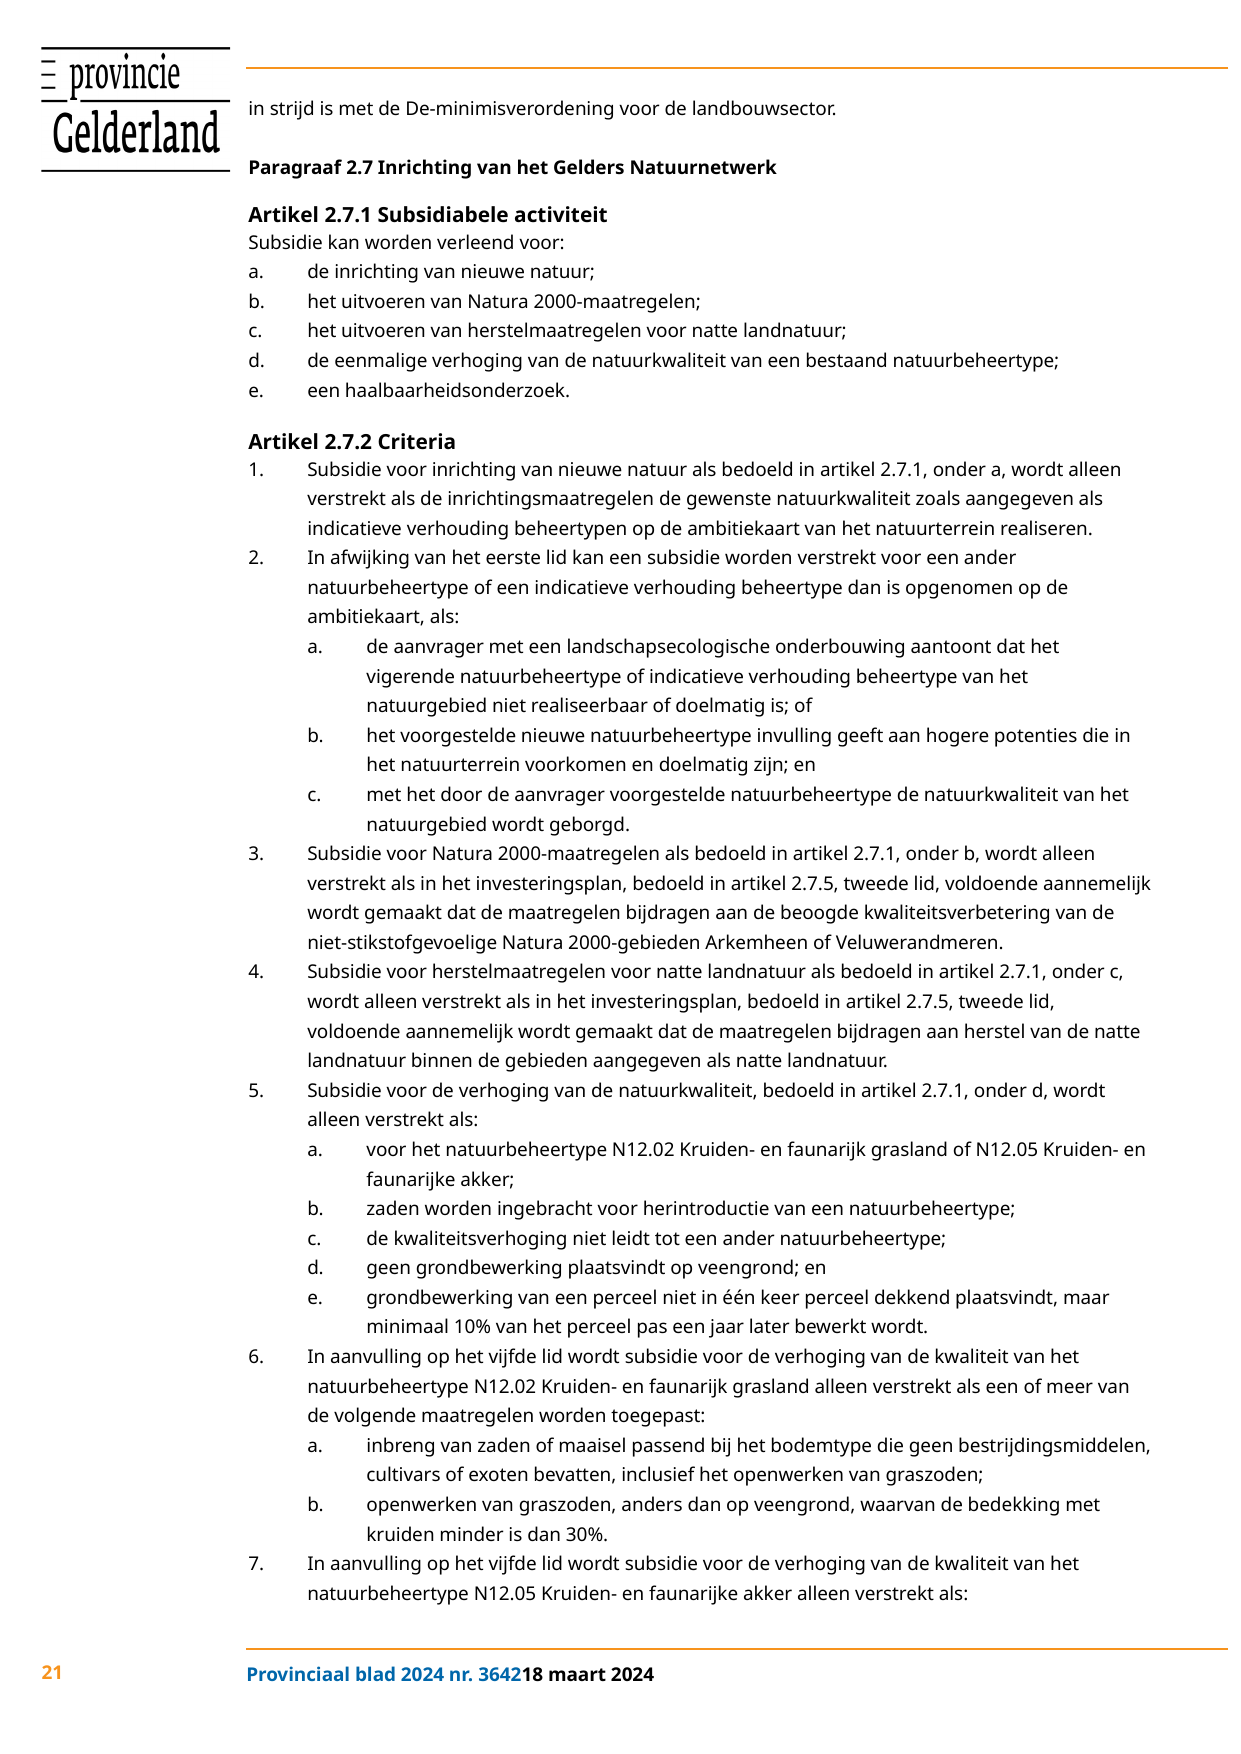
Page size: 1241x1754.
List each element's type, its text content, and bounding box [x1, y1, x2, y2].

list het voorgestelde nieuwe natuurbeheertype invulling geeft aan hogere potenties die in het natuurterrein voorkomen en doelmatig zijn; en [307, 722, 1152, 777]
list In aanvulling op het vijfde lid wordt subsidie voor de verhoging van de kwaliteit van het natuurbeheertype N12.05 Kruiden- en faunarijke akker alleen verstrekt als: [248, 1550, 1152, 1606]
list het uitvoeren van herstelmaatregelen voor natte landnatuur; [248, 318, 1152, 343]
text Paragraaf 2.7 Inrichting van het Gelders Natuurnetwerk [248, 154, 1152, 180]
list zaden worden ingebracht voor herintroductie van een natuurbeheertype; [307, 1195, 1152, 1221]
list grondbewerking van een perceel niet in één keer perceel dekkend plaatsvindt, maar minimaal 10% van het perceel pas een jaar later bewerkt wordt. [307, 1284, 1152, 1339]
list een haalbaarheidsonderzoek. [248, 377, 1152, 403]
list de aanvrager met een landschapsecologische onderbouwing aantoont dat het vigerende natuurbeheertype of indicatieve verhouding beheertype van het natuurgebied niet realiseerbaar of doelmatig is; of [307, 633, 1152, 718]
list geen grondbewerking plaatsvindt op veengrond; en [307, 1254, 1152, 1280]
text Artikel 2.7.2 Criteria [248, 427, 1152, 456]
list In aanvulling op het vijfde lid wordt subsidie voor de verhoging van de kwaliteit van het natuurbeheertype N12.02 Kruiden- en faunarijk grasland alleen verstrekt als een of meer van de volgende maatregelen worden toegepast: [248, 1343, 1152, 1428]
list openwerken van graszoden, anders dan op veengrond, waarvan de bedekking met kruiden minder is dan 30%. [307, 1491, 1152, 1546]
list Subsidie voor herstelmaatregelen voor natte landnatuur als bedoeld in artikel 2.7.1, onder c, wordt alleen verstrekt als in het investeringsplan, bedoeld in artikel 2.7.5, tweede lid, voldoende aannemelijk wordt gemaakt dat de maatregelen bijdragen aan herstel van de natte landnatuur binnen de gebieden aangegeven als natte landnatuur. [248, 959, 1152, 1073]
text in strijd is met de De-minimisverordening voor de landbouwsector. [248, 95, 1152, 121]
list de eenmalige verhoging van de natuurkwaliteit van een bestaand natuurbeheertype; [248, 347, 1152, 373]
list Subsidie voor de verhoging van de natuurkwaliteit, bedoeld in artikel 2.7.1, onder d, wordt alleen verstrekt als: [248, 1077, 1152, 1132]
list de kwaliteitsverhoging niet leidt tot een ander natuurbeheertype; [307, 1225, 1152, 1251]
list In afwijking van het eerste lid kan een subsidie worden verstrekt voor een ander natuurbeheertype of een indicatieve verhouding beheertype dan is opgenomen op de ambitiekaart, als: [248, 544, 1152, 629]
list met het door de aanvrager voorgestelde natuurbeheertype de natuurkwaliteit van het natuurgebied wordt geborgd. [307, 781, 1152, 836]
list Subsidie voor Natura 2000-maatregelen als bedoeld in artikel 2.7.1, onder b, wordt alleen verstrekt als in het investeringsplan, bedoeld in artikel 2.7.5, tweede lid, voldoende aannemelijk wordt gemaakt dat de maatregelen bijdragen aan de beoogde kwaliteitsverbetering van de niet-stikstofgevoelige Natura 2000-gebieden Arkemheen of Veluwerandmeren. [248, 840, 1152, 955]
list inbreng van zaden of maaisel passend bij het bodemtype die geen bestrijdingsmiddelen, cultivars of exoten bevatten, inclusief het openwerken van graszoden; [307, 1432, 1152, 1487]
list de inrichting van nieuwe natuur; [248, 258, 1152, 284]
list Subsidie voor inrichting van nieuwe natuur als bedoeld in artikel 2.7.1, onder a, wordt alleen verstrekt als de inrichtingsmaatregelen de gewenste natuurkwaliteit zoals aangegeven als indicatieve verhouding beheertypen op de ambitiekaart van het natuurterrein realiseren. [248, 456, 1152, 541]
list het uitvoeren van Natura 2000-maatregelen; [248, 288, 1152, 314]
picture [41, 47, 231, 172]
text Subsidie kan worden verleend voor: [248, 229, 1152, 255]
text Artikel 2.7.1 Subsidiabele activiteit [248, 201, 1152, 229]
list voor het natuurbeheertype N12.02 Kruiden- en faunarijk grasland of N12.05 Kruiden- en faunarijke akker; [307, 1136, 1152, 1191]
